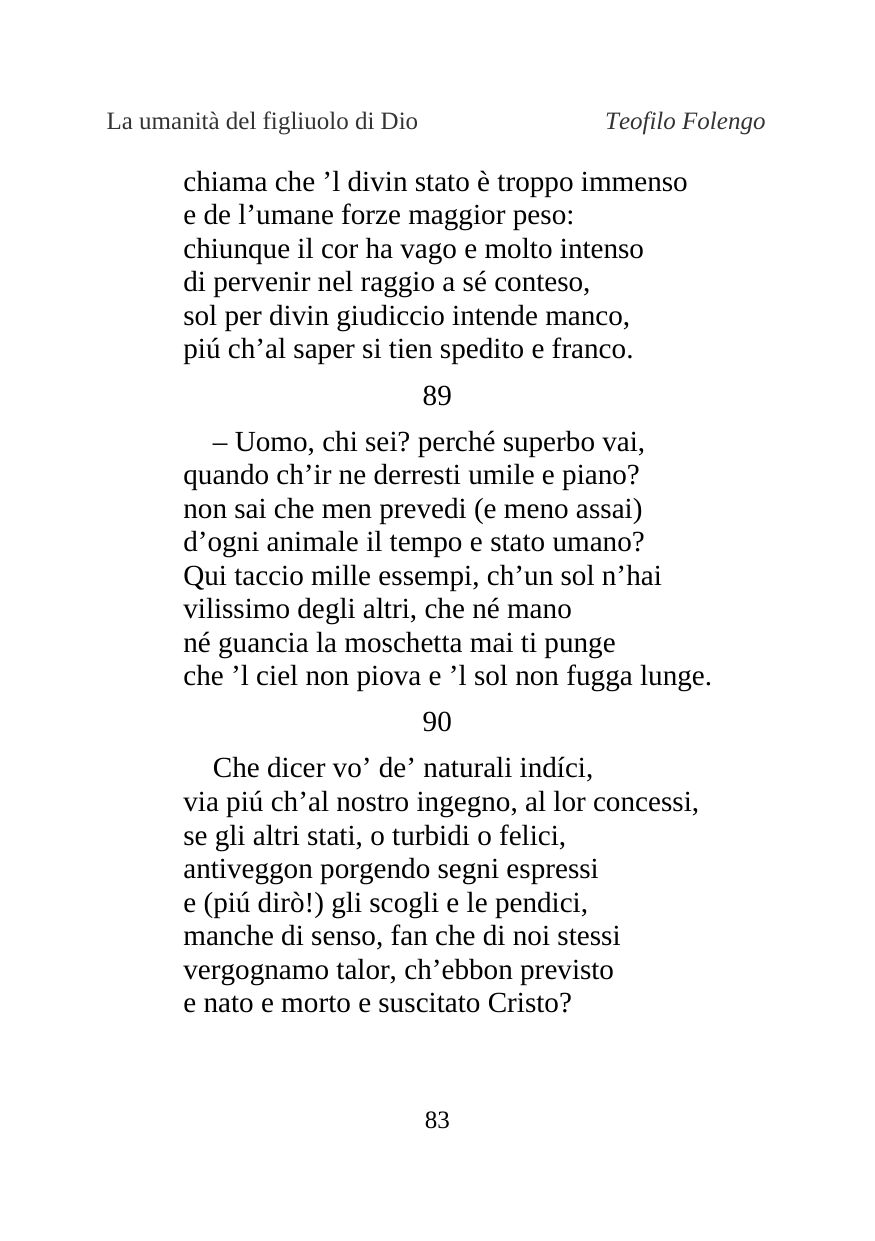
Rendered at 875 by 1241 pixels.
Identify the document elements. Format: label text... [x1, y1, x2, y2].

text – Uomo, chi sei? perché superbo vai, quando ch’ir ne derresti umile e piano? non sai che men prevedi (e meno assai) d’ogni animale il tempo e stato umano? Qui taccio mille essempi, ch’un sol n’hai vilissimo degli altri, che né mano né guancia la moschetta mai ti punge che ’l ciel non piova e ’l sol non fugga lunge. [183, 424, 768, 692]
text chiama che ’l divin stato è troppo immenso e de l’umane forze maggior peso: chiunque il cor ha vago e molto intenso di pervenir nel raggio a sé conteso, sol per divin giudiccio intende manco, piú ch’al saper si tien spedito e franco. [183, 164, 768, 365]
text Che dicer vo’ de’ naturali indíci, via piú ch’al nostro ingegno, al lor concessi, se gli altri stati, o turbidi o felici, antiveggon porgendo segni espressi e (piú dirò!) gli scogli e le pendici, manche di senso, fan che di noi stessi vergognamo talor, ch’ebbon previsto e nato e morto e suscitato Cristo? [183, 751, 768, 1019]
text 89 [106, 378, 768, 411]
text 90 [106, 704, 768, 738]
